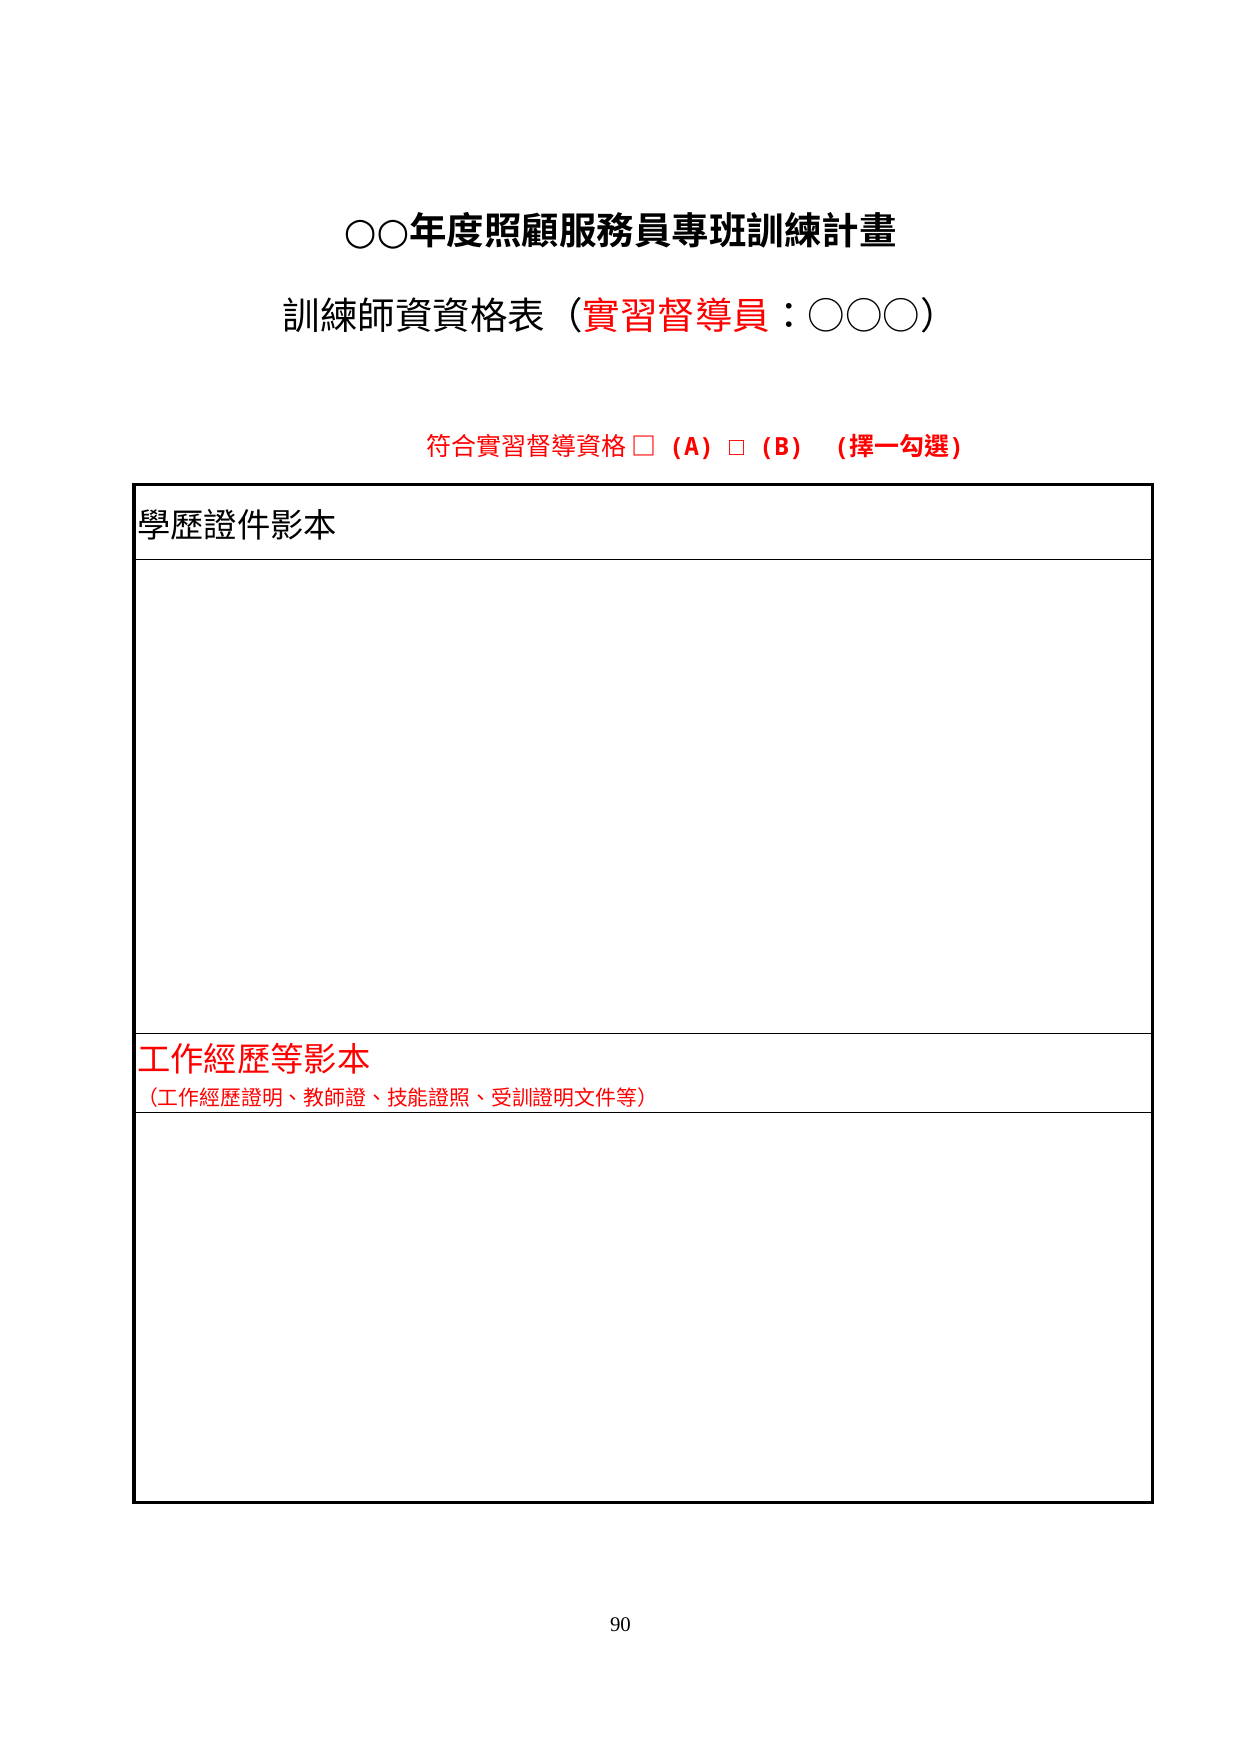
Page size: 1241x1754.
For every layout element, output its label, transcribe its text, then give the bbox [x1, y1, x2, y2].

text 訓練師資資格表（實習督導員：○○○） [118, 276, 1122, 351]
table_cell [136, 560, 1151, 1033]
table_cell [136, 1113, 1151, 1501]
table_header 學歷證件影本 [136, 486, 1151, 559]
table_cell 工作經歷等影本 （工作經歷證明、教師證、技能證照、受訓證明文件等） [136, 1034, 1151, 1112]
text ○○年度照顧服務員專班訓練計畫 [118, 190, 1122, 265]
text 符合實習督導資格 □ (A) □ (B) (擇一勾選) [118, 426, 1122, 463]
